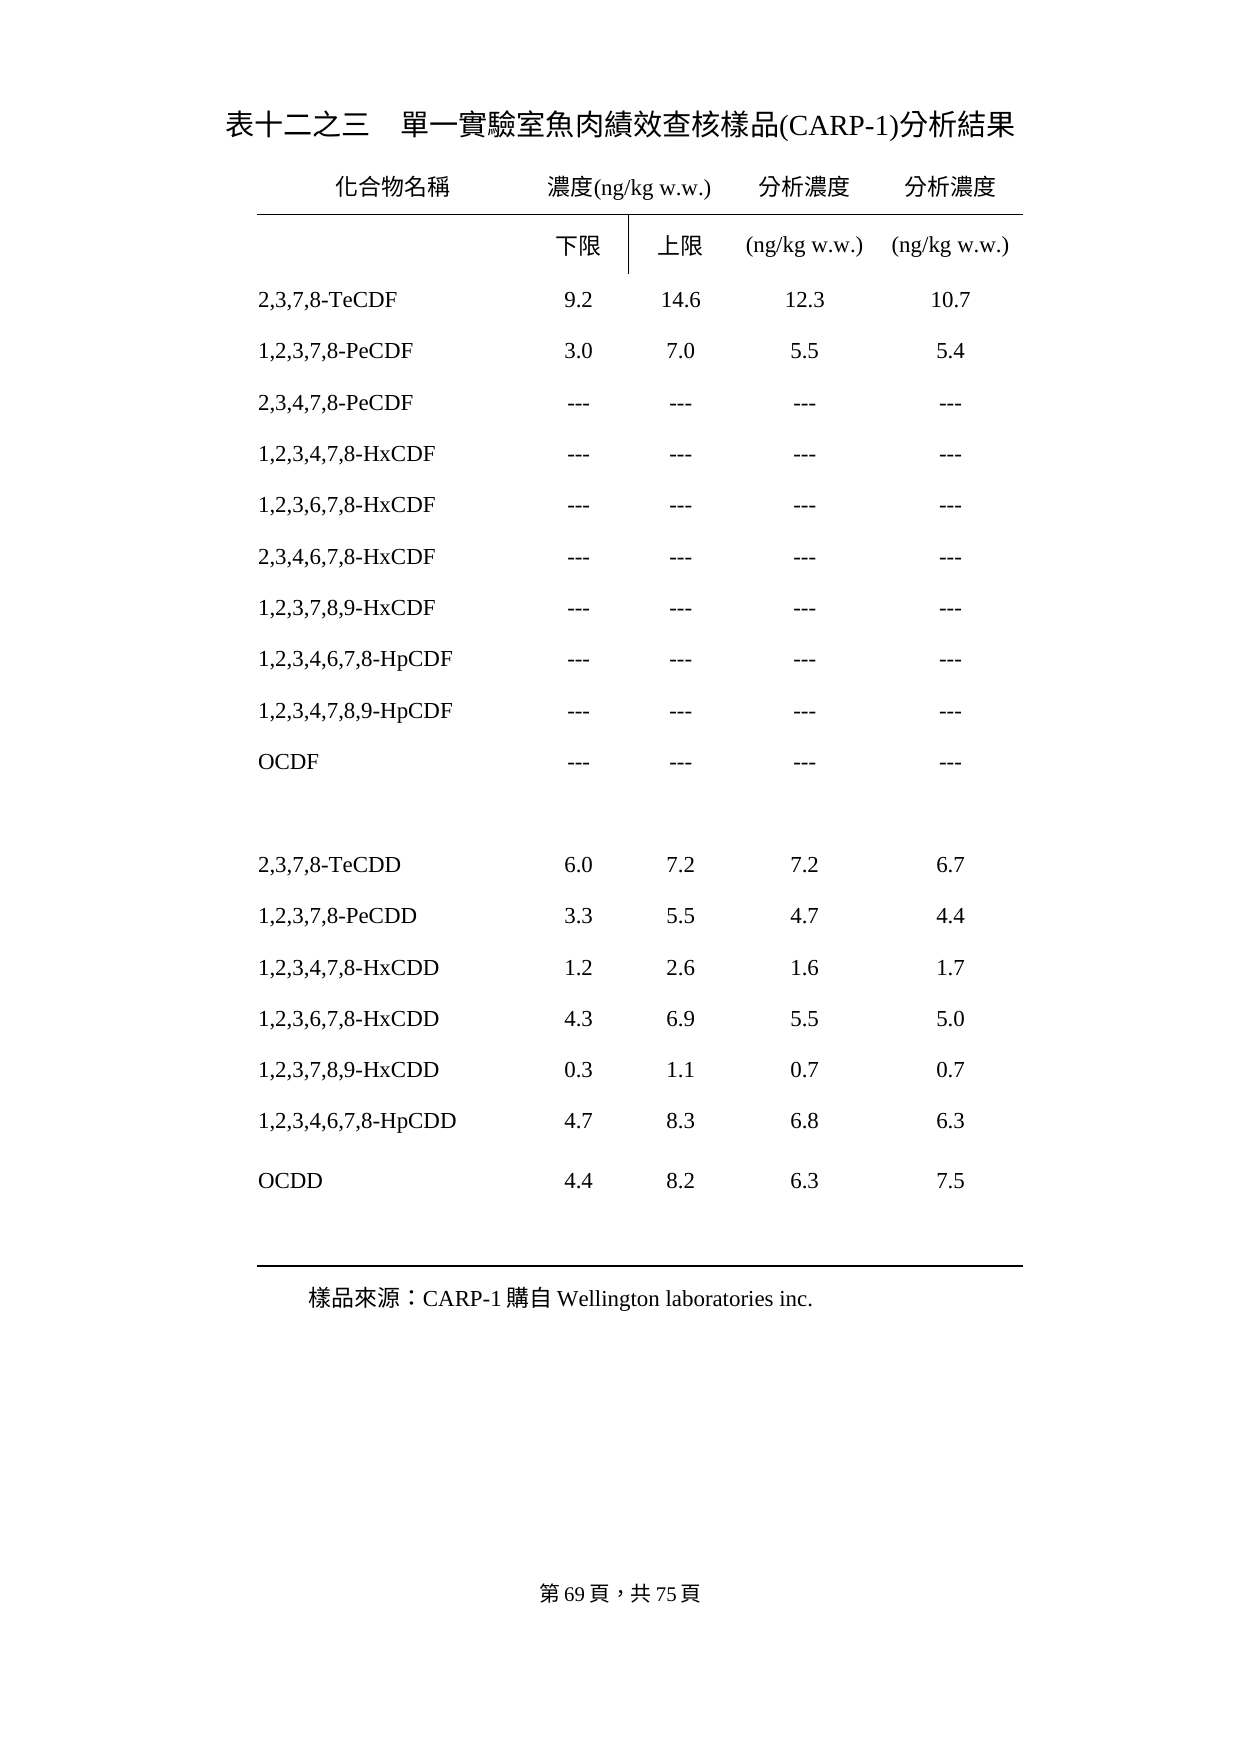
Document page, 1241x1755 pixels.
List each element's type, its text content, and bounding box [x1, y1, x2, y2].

table_cell --- [629, 376, 731, 427]
table_cell 7.2 [629, 838, 731, 890]
table_cell 1,2,3,4,6,7,8-HpCDD [257, 1095, 527, 1146]
table_cell 1.2 [527, 941, 629, 992]
table_cell --- [731, 479, 877, 530]
table_cell --- [731, 633, 877, 684]
table_cell OCDF [257, 736, 527, 787]
table_cell 1,2,3,4,7,8-HxCDD [257, 941, 527, 992]
table_cell --- [877, 428, 1023, 479]
table_cell [877, 787, 1023, 838]
table_cell 4.7 [527, 1095, 629, 1146]
table_cell 1.7 [877, 941, 1023, 992]
table_cell --- [527, 376, 629, 427]
table_cell --- [527, 530, 629, 582]
table_cell --- [731, 376, 877, 427]
table_cell 8.3 [629, 1095, 731, 1146]
table_cell 5.5 [731, 325, 877, 376]
table_cell 上限 [629, 215, 731, 273]
table_cell 6.7 [877, 838, 1023, 890]
table_cell [877, 1214, 1023, 1265]
table_cell --- [527, 582, 629, 633]
table_cell [731, 1214, 877, 1265]
table_cell --- [629, 582, 731, 633]
table_cell --- [877, 530, 1023, 582]
table_cell 6.9 [629, 993, 731, 1044]
text 樣品來源：CARP-1購自Wellington laboratories inc. [148, 1279, 1093, 1313]
table_cell 1,2,3,7,8-PeCDD [257, 890, 527, 941]
table_cell --- [731, 530, 877, 582]
table_cell --- [877, 684, 1023, 736]
table_cell --- [877, 736, 1023, 787]
table_header 濃度(ng/kg w.w.) [527, 156, 731, 214]
table_cell [257, 215, 527, 273]
table_cell 0.7 [877, 1044, 1023, 1095]
table_cell --- [527, 428, 629, 479]
table_cell 6.3 [731, 1146, 877, 1214]
table_cell 1,2,3,7,8-PeCDF [257, 325, 527, 376]
table_cell 14.6 [629, 274, 731, 325]
table_cell --- [877, 633, 1023, 684]
table_cell 1,2,3,7,8,9-HxCDF [257, 582, 527, 633]
table_cell [527, 787, 629, 838]
table_cell 7.0 [629, 325, 731, 376]
table_cell --- [629, 633, 731, 684]
table_cell 1,2,3,4,7,8,9-HpCDF [257, 684, 527, 736]
table_cell 1,2,3,4,7,8-HxCDF [257, 428, 527, 479]
table_cell --- [629, 684, 731, 736]
table_cell [257, 1214, 527, 1265]
table_cell --- [731, 684, 877, 736]
table_cell 8.2 [629, 1146, 731, 1214]
table_cell --- [877, 582, 1023, 633]
table_cell 1.6 [731, 941, 877, 992]
table_cell 3.3 [527, 890, 629, 941]
table_cell OCDD [257, 1146, 527, 1214]
table_cell 1.1 [629, 1044, 731, 1095]
table_cell 2.6 [629, 941, 731, 992]
table_cell 2,3,4,7,8-PeCDF [257, 376, 527, 427]
table_cell 5.0 [877, 993, 1023, 1044]
table_cell [629, 1214, 731, 1265]
table_cell 6.3 [877, 1095, 1023, 1146]
table_cell [731, 787, 877, 838]
table_cell 4.3 [527, 993, 629, 1044]
table_cell --- [629, 530, 731, 582]
table_cell [527, 1214, 629, 1265]
table_cell 12.3 [731, 274, 877, 325]
table_cell --- [629, 479, 731, 530]
table_cell 2,3,4,6,7,8-HxCDF [257, 530, 527, 582]
table_cell 5.4 [877, 325, 1023, 376]
table_cell 7.2 [731, 838, 877, 890]
table_cell 1,2,3,6,7,8-HxCDD [257, 993, 527, 1044]
table_cell 2,3,7,8-TeCDF [257, 274, 527, 325]
table_cell --- [527, 479, 629, 530]
table_cell --- [731, 582, 877, 633]
table_cell [257, 787, 527, 838]
table_cell 下限 [527, 215, 628, 273]
table_cell --- [629, 736, 731, 787]
text 表十二之三 單一實驗室魚肉績效查核樣品(CARP-1)分析結果 [148, 101, 1093, 143]
table_cell 10.7 [877, 274, 1023, 325]
table_cell --- [877, 479, 1023, 530]
table_header 化合物名稱 [257, 156, 527, 214]
table_cell (ng/kg w.w.) [731, 215, 877, 273]
table_cell 1,2,3,6,7,8-HxCDF [257, 479, 527, 530]
table_cell 0.7 [731, 1044, 877, 1095]
table_cell 4.4 [527, 1146, 629, 1214]
table_cell [629, 787, 731, 838]
table_cell 7.5 [877, 1146, 1023, 1214]
table_cell --- [527, 684, 629, 736]
table_cell 6.8 [731, 1095, 877, 1146]
table_cell 2,3,7,8-TeCDD [257, 838, 527, 890]
table_cell --- [731, 736, 877, 787]
table_cell --- [527, 633, 629, 684]
table_cell 1,2,3,7,8,9-HxCDD [257, 1044, 527, 1095]
table_cell --- [877, 376, 1023, 427]
table_cell 1,2,3,4,6,7,8-HpCDF [257, 633, 527, 684]
table_cell 6.0 [527, 838, 629, 890]
table_cell 4.7 [731, 890, 877, 941]
table_cell 4.4 [877, 890, 1023, 941]
table_cell 0.3 [527, 1044, 629, 1095]
table_cell --- [527, 736, 629, 787]
table_cell (ng/kg w.w.) [877, 215, 1023, 273]
table_header 分析濃度 [877, 156, 1023, 214]
table_cell 3.0 [527, 325, 629, 376]
table_cell 9.2 [527, 274, 629, 325]
table_cell --- [731, 428, 877, 479]
table_cell --- [629, 428, 731, 479]
table_cell 5.5 [629, 890, 731, 941]
table_cell 5.5 [731, 993, 877, 1044]
table_header 分析濃度 [731, 156, 877, 214]
